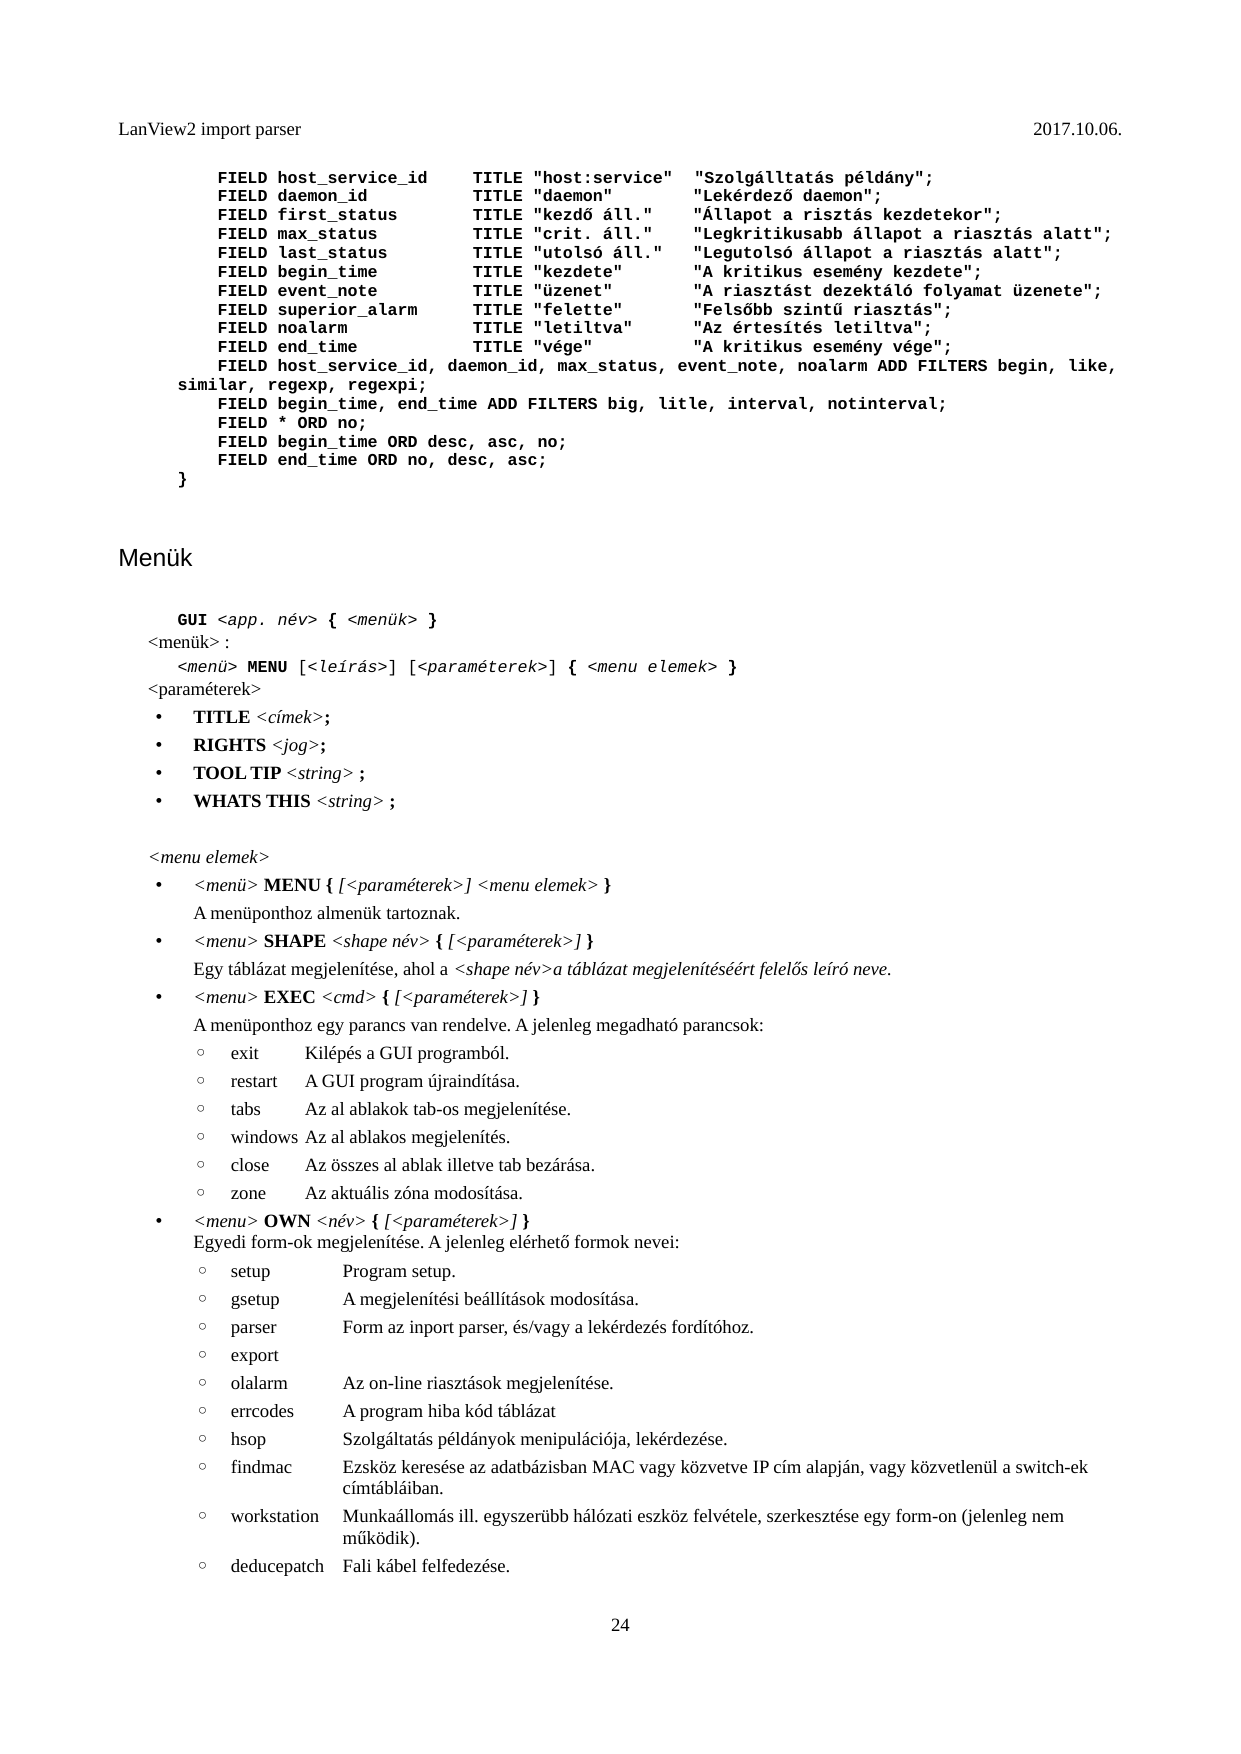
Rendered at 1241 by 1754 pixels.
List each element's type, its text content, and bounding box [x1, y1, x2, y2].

list RIGHTS <jog>; [156, 733, 1122, 755]
text FIELD begin_time ORD desc, asc, no; [177, 433, 1122, 452]
list gsetup A megjelenítési beállítások modosítása. [195, 1287, 1122, 1309]
text FIELD first_status TITLE "kezdő áll." "Állapot a risztás kezdetekor"; [177, 207, 1122, 226]
text FIELD end_time TITLE "vége" "A kritikus esemény vége"; [177, 339, 1122, 358]
list workstation Munkaállomás ill. egyszerübb hálózati eszköz felvétele, szerkesztése egy form-on (jelenleg nem működik). [195, 1505, 1122, 1548]
list <menu> SHAPE <shape név> { [<paraméterek>] } [156, 930, 1122, 951]
list TITLE <címek>; [156, 706, 1122, 727]
list <menu> OWN <név> { [<paraméterek>] } Egyedi form-ok megjelenítése. A jelenleg elérhető formok nevei: [156, 1210, 1122, 1253]
text FIELD daemon_id TITLE "daemon" "Lekérdező daemon"; [177, 188, 1122, 207]
list A menüponthoz almenük tartoznak. [156, 902, 1122, 923]
text FIELD host_service_id, daemon_id, max_status, event_note, noalarm ADD FILTERS begin, like, similar, regexp, regexpi; [177, 358, 1122, 395]
text <paraméterek> [118, 677, 1122, 699]
list findmac Ezsköz keresése az adatbázisban MAC vagy közvetve IP cím alapján, vagy közvetlenül a switch-ek címtábláiban. [195, 1456, 1122, 1499]
text FIELD last_status TITLE "utolsó áll." "Legutolsó állapot a riasztás alatt"; [177, 244, 1122, 263]
text FIELD noalarm TITLE "letiltva" "Az értesítés letiltva"; [177, 320, 1122, 339]
text <menük> : [118, 631, 1122, 652]
list Egy táblázat megjelenítése, ahol a <shape név>a táblázat megjelenítéséért felelős leíró neve. [156, 958, 1122, 979]
list windows Az al ablakos megjelenítés. [193, 1126, 1122, 1147]
text <menü> MENU [<leírás>] [<paraméterek>] { <menu elemek> } [177, 659, 1122, 677]
text FIELD end_time ORD no, desc, asc; [177, 452, 1122, 471]
list A menüponthoz egy parancs van rendelve. A jelenleg megadható parancsok: [156, 1014, 1122, 1035]
list olalarm Az on-line riasztások megjelenítése. [195, 1372, 1122, 1393]
text FIELD event_note TITLE "üzenet" "A riasztást dezektáló folyamat üzenete"; [177, 282, 1122, 301]
list zone Az aktuális zóna modosítása. [193, 1182, 1122, 1203]
text FIELD begin_time, end_time ADD FILTERS big, litle, interval, notinterval; [177, 395, 1122, 414]
text } [177, 471, 1122, 490]
list WHATS THIS <string> ; [156, 789, 1122, 811]
text FIELD max_status TITLE "crit. áll." "Legkritikusabb állapot a riasztás alatt"; [177, 226, 1122, 244]
list deducepatch Fali kábel felfedezése. [195, 1555, 1122, 1576]
list setup Program setup. [195, 1259, 1122, 1281]
list hsop Szolgáltatás példányok menipulációja, lekérdezése. [195, 1428, 1122, 1449]
list errcodes A program hiba kód táblázat [195, 1399, 1122, 1421]
text FIELD superior_alarm TITLE "felette" "Felsőbb szintű riasztás"; [177, 301, 1122, 320]
subtitle Menük [118, 543, 1122, 571]
text <menu elemek> [118, 846, 1122, 867]
text GUI <app. név> { <menük> } [177, 612, 1122, 631]
text FIELD host_service_id TITLE "host:service" "Szolgálltatás példány"; [177, 169, 1122, 188]
list exit Kilépés a GUI programból. [193, 1042, 1122, 1063]
list TOOL TIP <string> ; [156, 762, 1122, 783]
list <menü> MENU { [<paraméterek>] <menu elemek> } [156, 874, 1122, 895]
text FIELD * ORD no; [177, 414, 1122, 433]
list close Az összes al ablak illetve tab bezárása. [193, 1154, 1122, 1175]
list parser Form az inport parser, és/vagy a lekérdezés fordítóhoz. [195, 1316, 1122, 1337]
list export [195, 1343, 1122, 1365]
text FIELD begin_time TITLE "kezdete" "A kritikus esemény kezdete"; [177, 263, 1122, 282]
list restart A GUI program újraindítása. [193, 1070, 1122, 1091]
list <menu> EXEC <cmd> { [<paraméterek>] } [156, 986, 1122, 1007]
list tabs Az al ablakok tab-os megjelenítése. [193, 1098, 1122, 1119]
